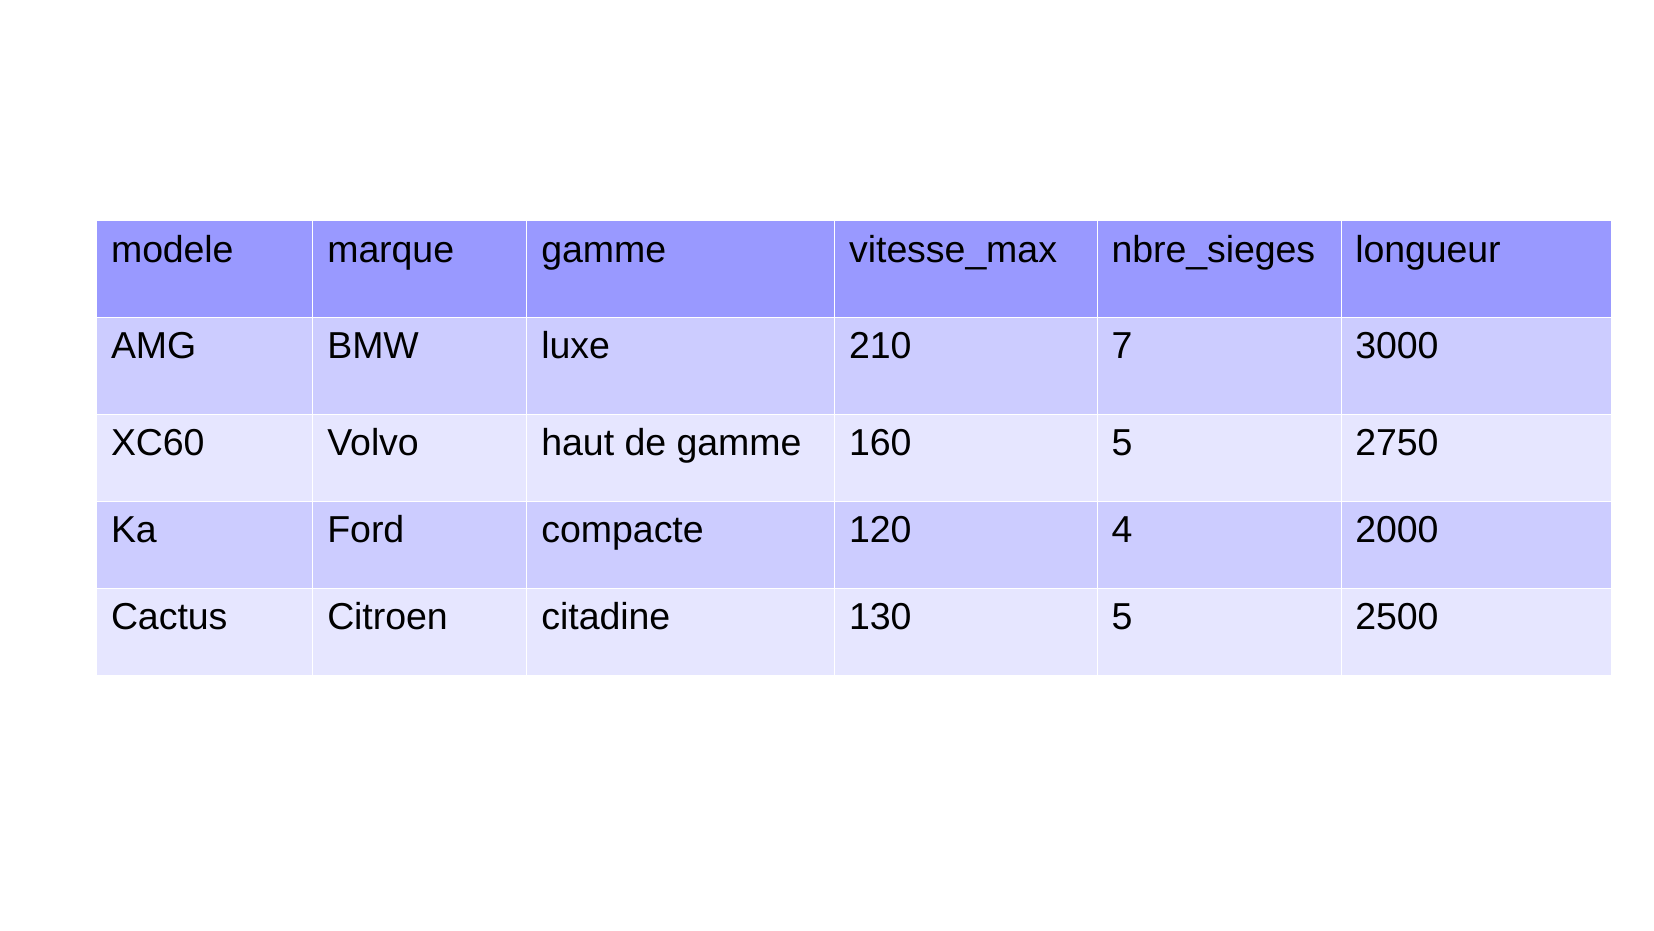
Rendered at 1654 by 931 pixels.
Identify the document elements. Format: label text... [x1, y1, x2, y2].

table_cell Citroen [313, 589, 526, 675]
table_header vitesse_max [835, 221, 1097, 317]
table_cell BMW [313, 318, 526, 414]
table_cell 5 [1098, 589, 1341, 675]
table_cell Cactus [97, 589, 312, 675]
table_cell haut de gamme [527, 415, 834, 501]
table_cell citadine [527, 589, 834, 675]
table_header longueur [1342, 221, 1611, 317]
table_cell compacte [527, 502, 834, 588]
table_cell 2000 [1342, 502, 1611, 588]
table_cell 130 [835, 589, 1097, 675]
table_header gamme [527, 221, 834, 317]
table_cell 3000 [1342, 318, 1611, 414]
table_cell 4 [1098, 502, 1341, 588]
table_cell AMG [97, 318, 312, 414]
table_header marque [313, 221, 526, 317]
table_cell 7 [1098, 318, 1341, 414]
table_cell 210 [835, 318, 1097, 414]
table_header modele [97, 221, 312, 317]
table_cell 2750 [1342, 415, 1611, 501]
table_cell Volvo [313, 415, 526, 501]
table_header nbre_sieges [1098, 221, 1341, 317]
table_cell 160 [835, 415, 1097, 501]
table_cell XC60 [97, 415, 312, 501]
table_cell 120 [835, 502, 1097, 588]
table_cell Ka [97, 502, 312, 588]
table_cell 5 [1098, 415, 1341, 501]
table_cell Ford [313, 502, 526, 588]
table_cell 2500 [1342, 589, 1611, 675]
table_cell luxe [527, 318, 834, 414]
